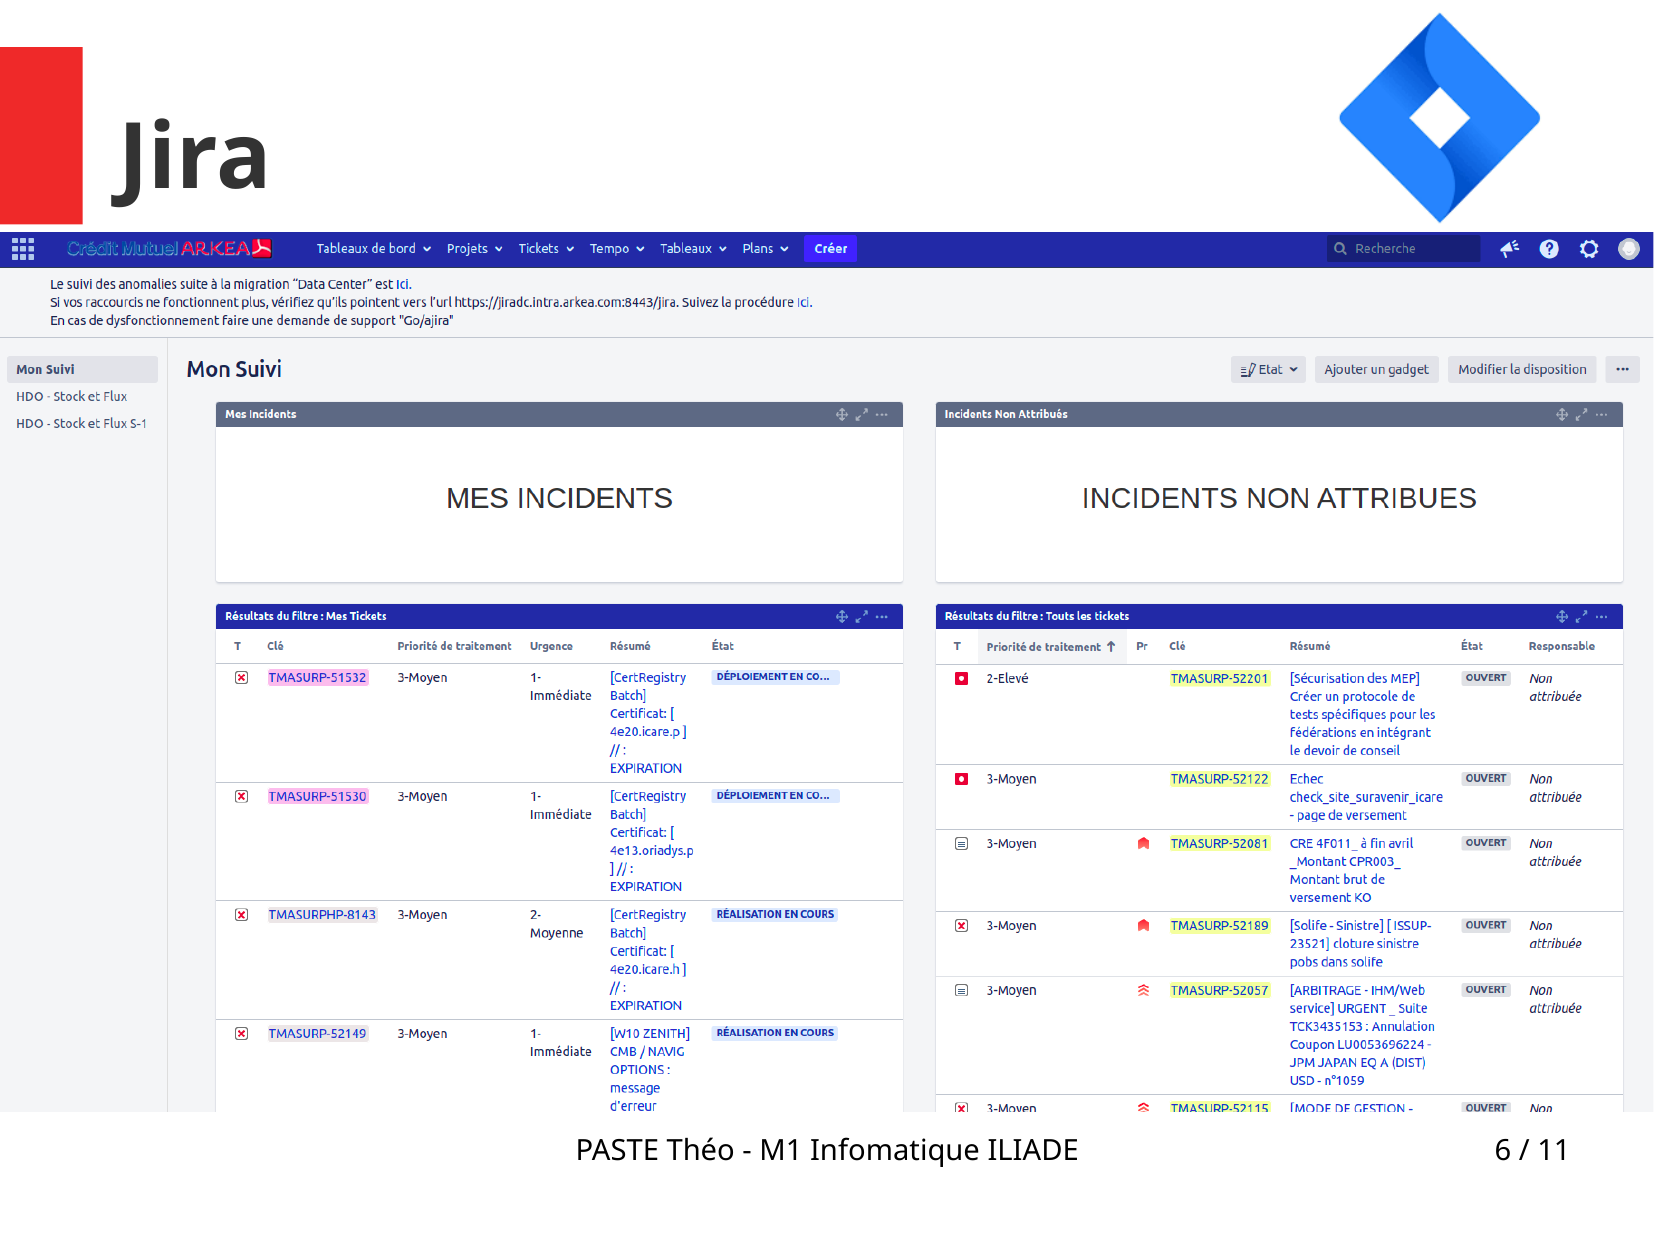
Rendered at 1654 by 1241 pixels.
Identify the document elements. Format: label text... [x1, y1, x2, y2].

picture [0, 232, 1654, 1112]
title Jira [118, 49, 1571, 232]
picture [1250, 11, 1630, 225]
